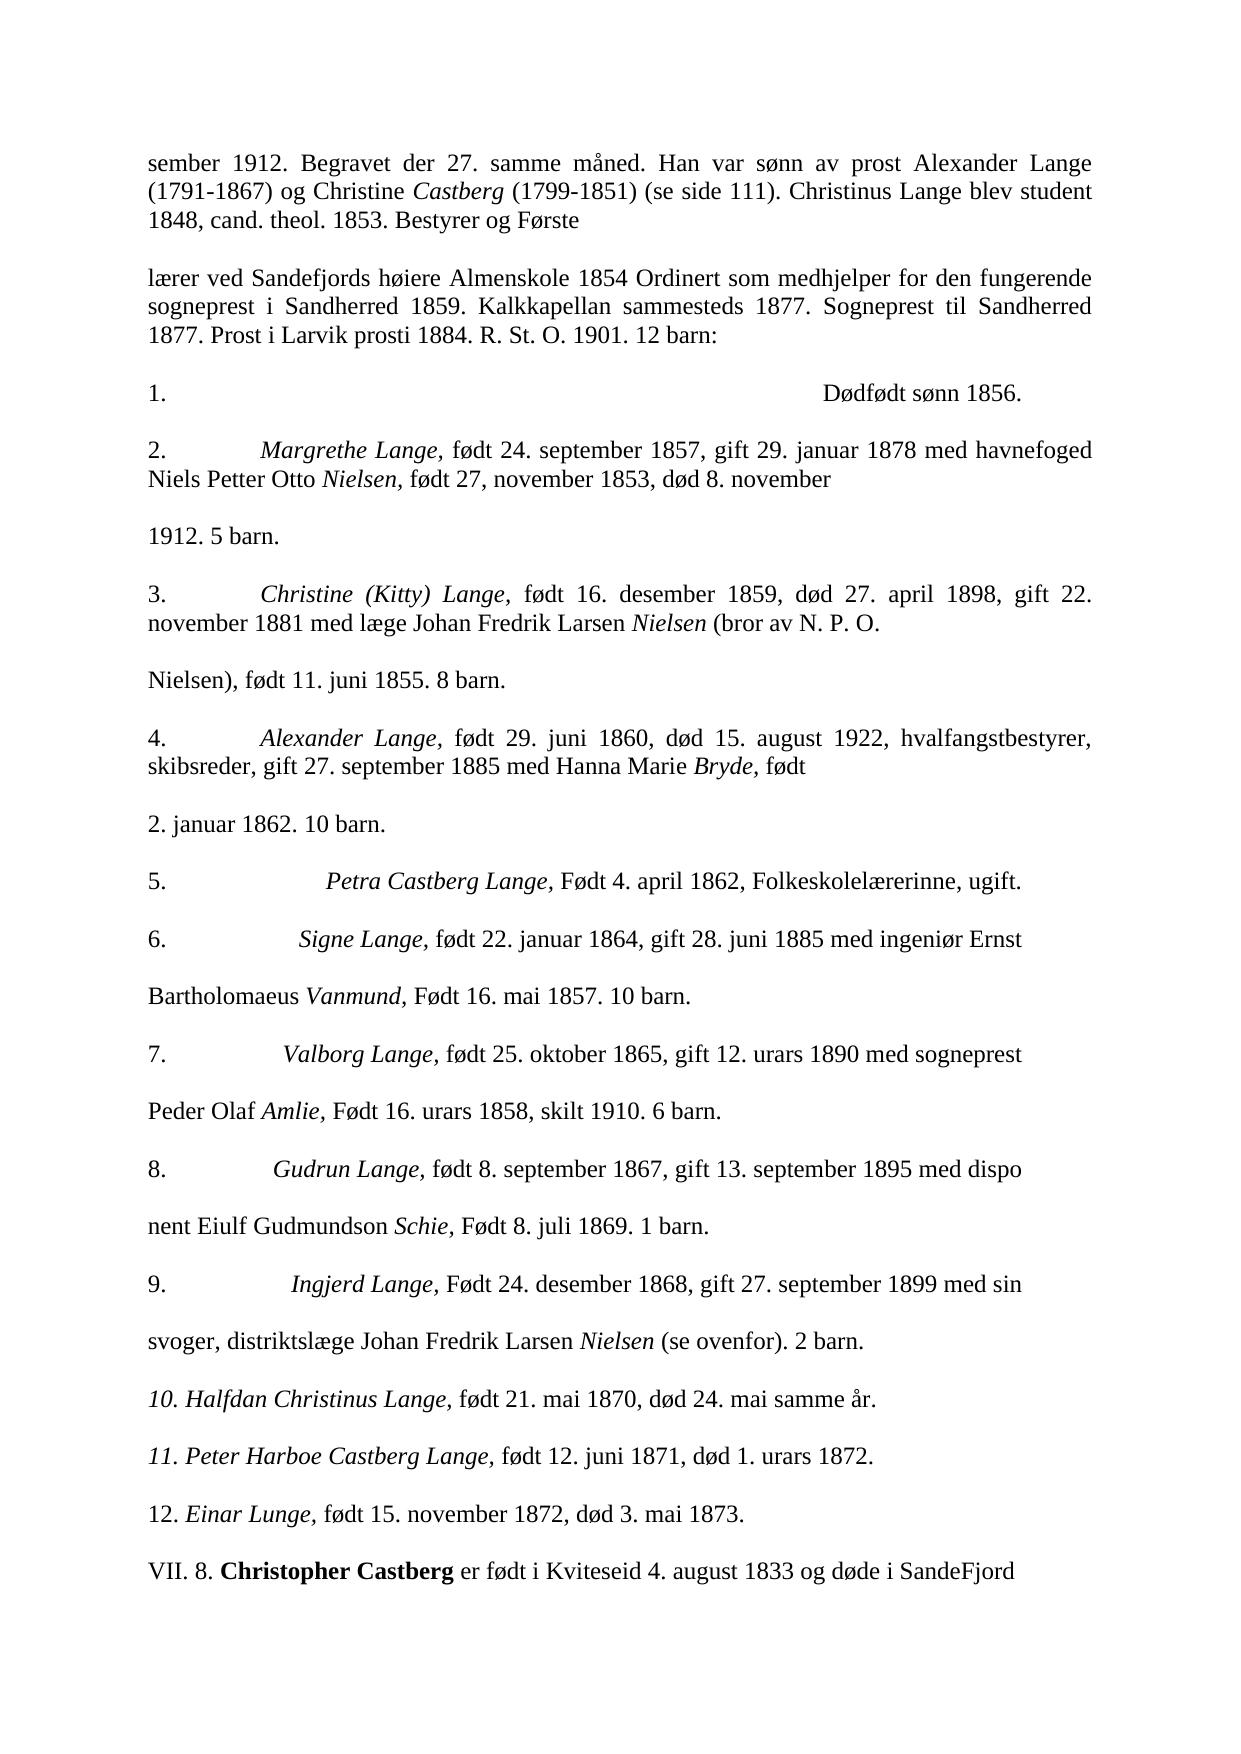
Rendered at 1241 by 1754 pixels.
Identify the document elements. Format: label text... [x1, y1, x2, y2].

text nent Eiulf Gudmundson Schie, Født 8. juli 1869. 1 barn. [148, 1211, 1093, 1240]
text sember 1912. Begravet der 27. samme måned. Han var sønn av prost Alexander Lange (1791‑1867) og Christine Castberg (1799‑1851) (se side 111). Christinus Lange blev student 1848, cand. theol. 1853. Bestyrer og Første [148, 148, 1093, 234]
text 2. Margrethe Lange, født 24. september 1857, gift 29. januar 1878 med havnefoged Niels Petter Otto Nielsen, født 27, november 1853, død 8. november [148, 435, 1093, 493]
text Bartholomaeus Vanmund, Født 16. mai 1857. 10 barn. [148, 981, 1093, 1010]
text 1912. 5 barn. [148, 521, 1093, 550]
text 7. Valborg Lange, født 25. oktober 1865, gift 12. urars 1890 med sogneprest [148, 1039, 1093, 1068]
text 9. Ingjerd Lange, Født 24. desember 1868, gift 27. september 1899 med sin [148, 1269, 1093, 1298]
text 10. Halfdan Christinus Lange, født 21. mai 1870, død 24. mai samme år. [148, 1384, 1093, 1413]
text svoger, distriktslæge Johan Fredrik Larsen Nielsen (se ovenfor). 2 barn. [148, 1326, 1093, 1355]
text 3. Christine (Kitty) Lange, født 16. desember 1859, død 27. april 1898, gift 22. november 1881 med læge Johan Fredrik Larsen Nielsen (bror av N. P. O. [148, 579, 1093, 636]
text VII. 8. Christopher Castberg er født i Kviteseid 4. august 1833 og døde i SandeFjord [148, 1556, 1093, 1585]
text 1. Dødfødt sønn 1856. [148, 378, 1093, 406]
text 6. Signe Lange, født 22. januar 1864, gift 28. juni 1885 med ingeniør Ernst [148, 924, 1093, 953]
text Peder Olaf Amlie, Født 16. urars 1858, skilt 1910. 6 barn. [148, 1096, 1093, 1125]
text 12. Einar Lunge, født 15. november 1872, død 3. mai 1873. [148, 1499, 1093, 1528]
text 11. Peter Harboe Castberg Lange, født 12. juni 1871, død 1. urars 1872. [148, 1441, 1093, 1470]
text Nielsen), født 11. juni 1855. 8 barn. [148, 665, 1093, 694]
text 2. januar 1862. 10 barn. [148, 809, 1093, 838]
text 4. Alexander Lange, født 29. juni 1860, død 15. august 1922, hvalfangstbestyrer, skibsreder, gift 27. september 1885 med Hanna Marie Bryde, født [148, 723, 1093, 780]
text 8. Gudrun Lange, født 8. september 1867, gift 13. september 1895 med dispo­ [148, 1154, 1093, 1183]
text lærer ved Sandefjords høiere Almenskole 1854 Ordinert som medhjelper for den fungerende sogneprest i Sandherred 1859. Kalkkapellan sammesteds 1877. Sogneprest til Sandherred 1877. Prost i Larvik prosti 1884. R. St. O. 1901. 12 barn: [148, 263, 1093, 349]
text 5. Petra Castberg Lange, Født 4. april 1862, Folkeskolelærerinne, ugift. [148, 866, 1093, 895]
